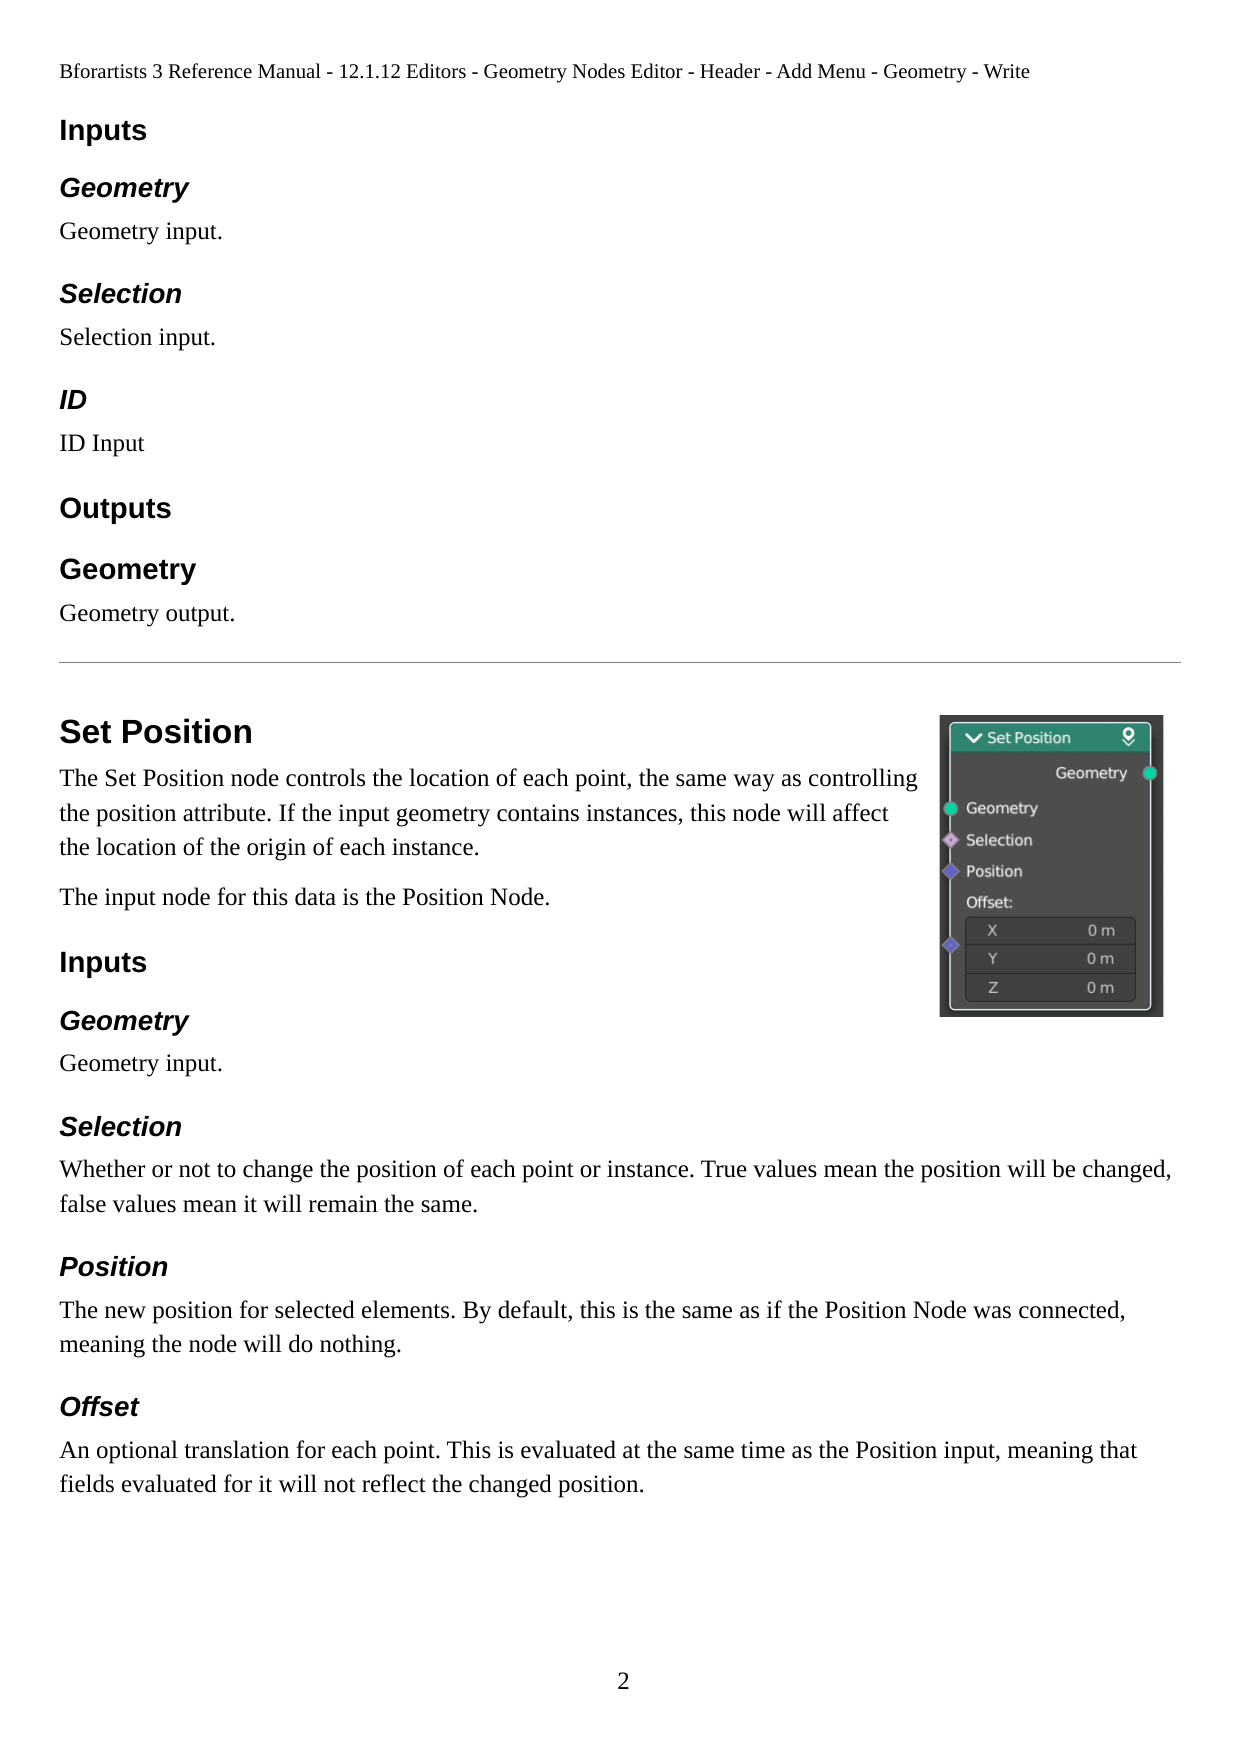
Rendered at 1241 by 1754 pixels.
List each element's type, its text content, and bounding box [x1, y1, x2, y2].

picture [939, 715, 1164, 1017]
subtitle Selection [59, 277, 1181, 309]
text Geometry input. [59, 1048, 1181, 1077]
subtitle Inputs [59, 113, 1181, 146]
subtitle [1164, 945, 1181, 979]
subtitle Outputs [59, 491, 1181, 525]
text Whether or not to change the position of each point or instance. True values mean the position will be changed, false values mean it will remain the same. [59, 1154, 1181, 1217]
subtitle Set Position [59, 712, 1181, 751]
subtitle Geometry [59, 1004, 1181, 1036]
text An optional translation for each point. This is evaluated at the same time as the Position input, meaning that fields evaluated for it will not reflect the changed position. [59, 1435, 1181, 1498]
text ID Input [59, 428, 1181, 456]
subtitle Inputs [59, 945, 939, 979]
subtitle Geometry [59, 552, 1181, 586]
text Selection input. [59, 322, 1181, 350]
subtitle Offset [59, 1391, 1181, 1423]
text The input node for this data is the Position Node. [59, 882, 939, 910]
subtitle ID [59, 383, 1181, 415]
subtitle Selection [59, 1110, 1181, 1142]
text The Set Position node controls the location of each point, the same way as controlling the position attribute. If the input geometry contains instances, this node will affect the location of the origin of each instance. [59, 763, 939, 861]
subtitle Position [59, 1250, 1181, 1282]
text The new position for selected elements. By default, this is the same as if the Position Node was connected, meaning the node will do nothing. [59, 1295, 1181, 1358]
subtitle Geometry [59, 171, 1181, 203]
text Geometry output. [59, 598, 1181, 627]
text Geometry input. [59, 216, 1181, 244]
